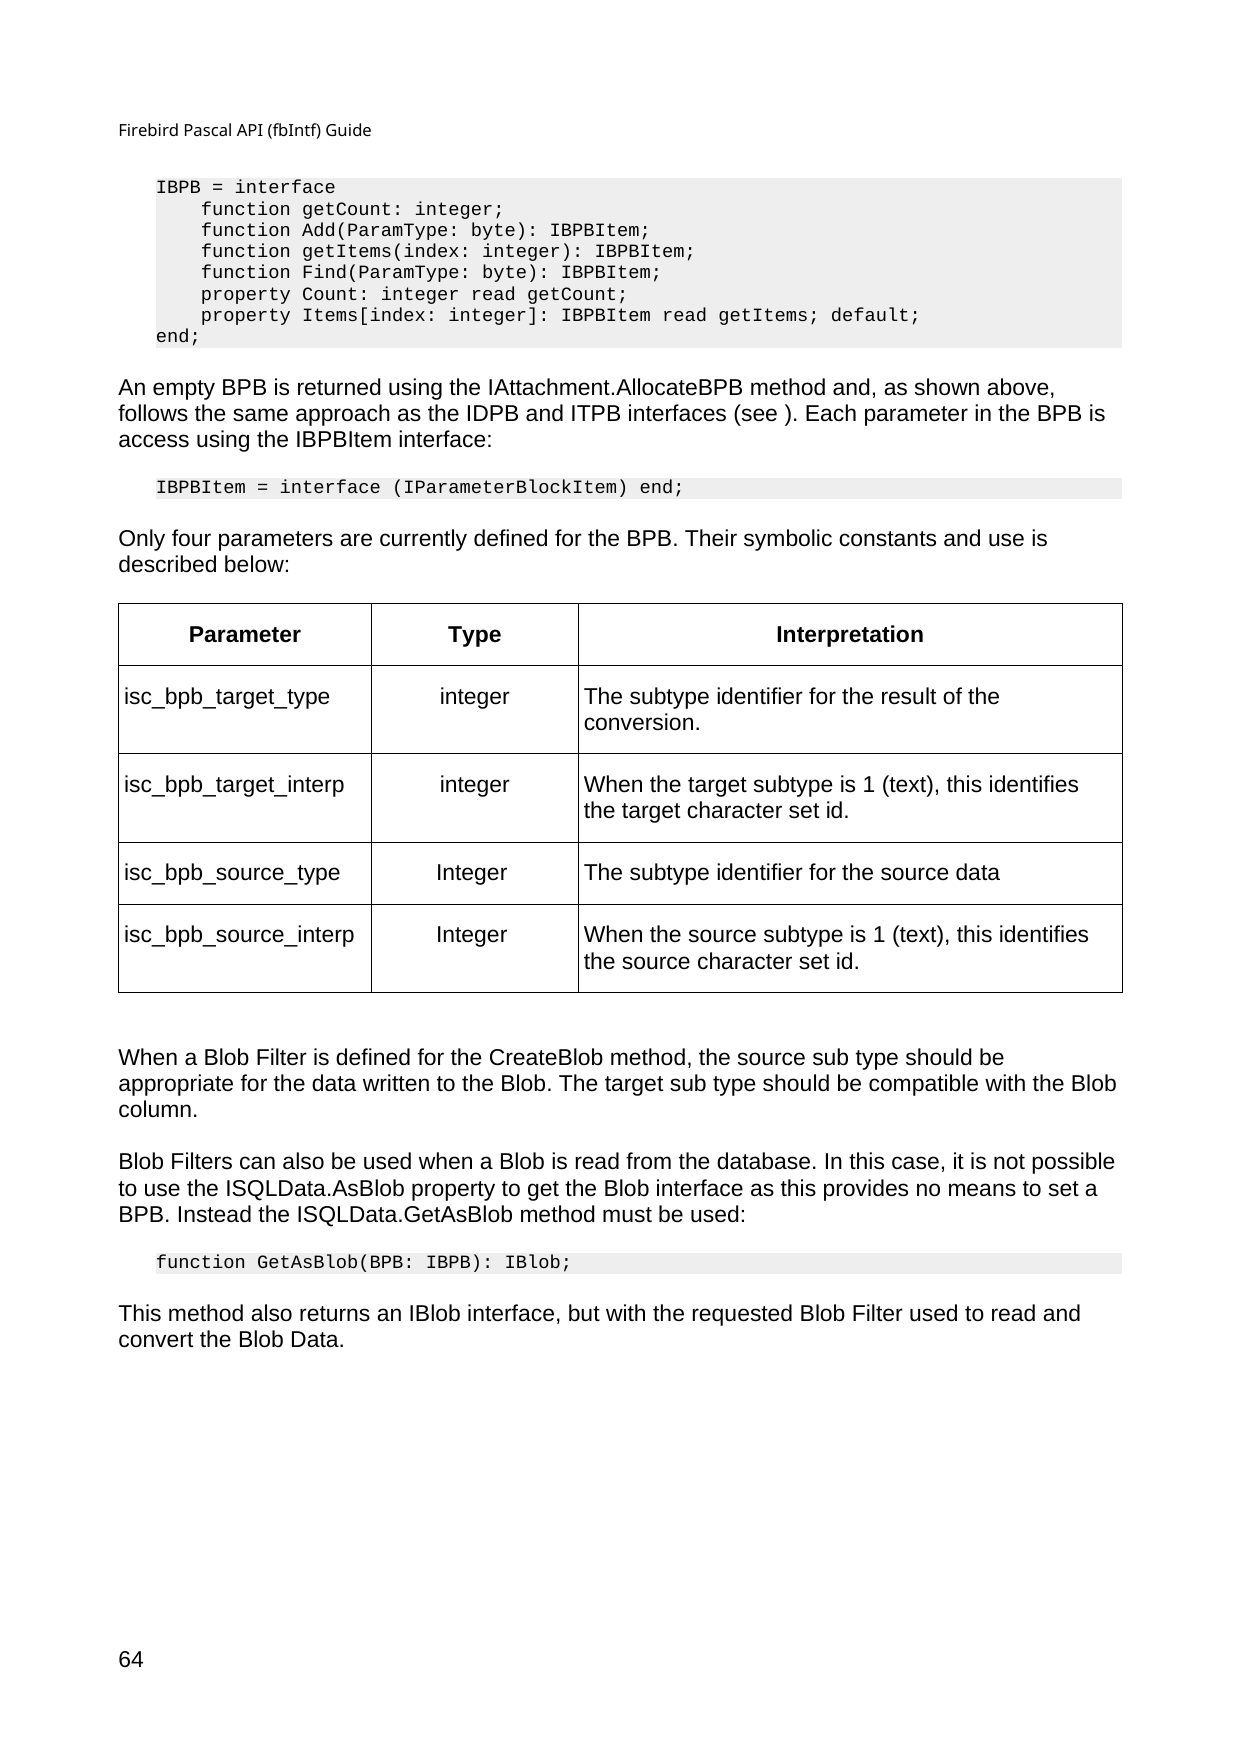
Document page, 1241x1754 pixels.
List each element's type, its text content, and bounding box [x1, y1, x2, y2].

text Blob Filters can also be used when a Blob is read from the database. In this case, it is not possible to use the ISQLData.AsBlob property to get the Blob interface as this provides no means to set a BPB. Instead the ISQLData.GetAsBlob method must be used: [118, 1148, 1122, 1227]
text An empty BPB is returned using the IAttachment.AllocateBPB method and, as shown above, follows the same approach as the IDPB and ITPB interfaces (see ). Each parameter in the BPB is access using the IBPBItem interface: [118, 374, 1122, 453]
table_cell When the target subtype is 1 (text), this identifies the target character set id. [579, 754, 1122, 842]
text function Add(ParamType: byte): IBPBItem; [156, 221, 1122, 242]
table_cell Integer [372, 843, 578, 903]
table_header Parameter [119, 604, 371, 665]
text property Items[index: integer]: IBPBItem read getItems; default; [156, 306, 1122, 327]
text When a Blob Filter is defined for the CreateBlob method, the source sub type should be appropriate for the data written to the Blob. The target sub type should be compatible with the Blob column. [118, 1044, 1122, 1123]
text function Find(ParamType: byte): IBPBItem; [156, 263, 1122, 284]
table_cell isc_bpb_target_interp [119, 754, 371, 842]
text IBPBItem = interface (IParameterBlockItem) end; [156, 478, 1122, 499]
text IBPB = interface [156, 178, 1122, 199]
text function getCount: integer; [156, 199, 1122, 221]
text end; [156, 327, 1122, 348]
table_cell isc_bpb_target_type [119, 666, 371, 753]
table_cell Integer [372, 905, 578, 992]
text property Count: integer read getCount; [156, 284, 1122, 306]
table_cell When the source subtype is 1 (text), this identifies the source character set id. [579, 905, 1122, 992]
table_cell The subtype identifier for the source data [579, 843, 1122, 903]
text function GetAsBlob(BPB: IBPB): IBlob; [156, 1253, 1122, 1274]
table_cell The subtype identifier for the result of the conversion. [579, 666, 1122, 753]
table_cell integer [372, 754, 578, 842]
table_cell integer [372, 666, 578, 753]
table_header Interpretation [579, 604, 1122, 665]
table_header Type [372, 604, 578, 665]
table_cell isc_bpb_source_type [119, 843, 371, 903]
text Only four parameters are currently defined for the BPB. Their symbolic constants and use is described below: [118, 525, 1122, 578]
text function getItems(index: integer): IBPBItem; [156, 242, 1122, 263]
table_cell isc_bpb_source_interp [119, 905, 371, 992]
text This method also returns an IBlob interface, but with the requested Blob Filter used to read and convert the Blob Data. [118, 1299, 1122, 1352]
